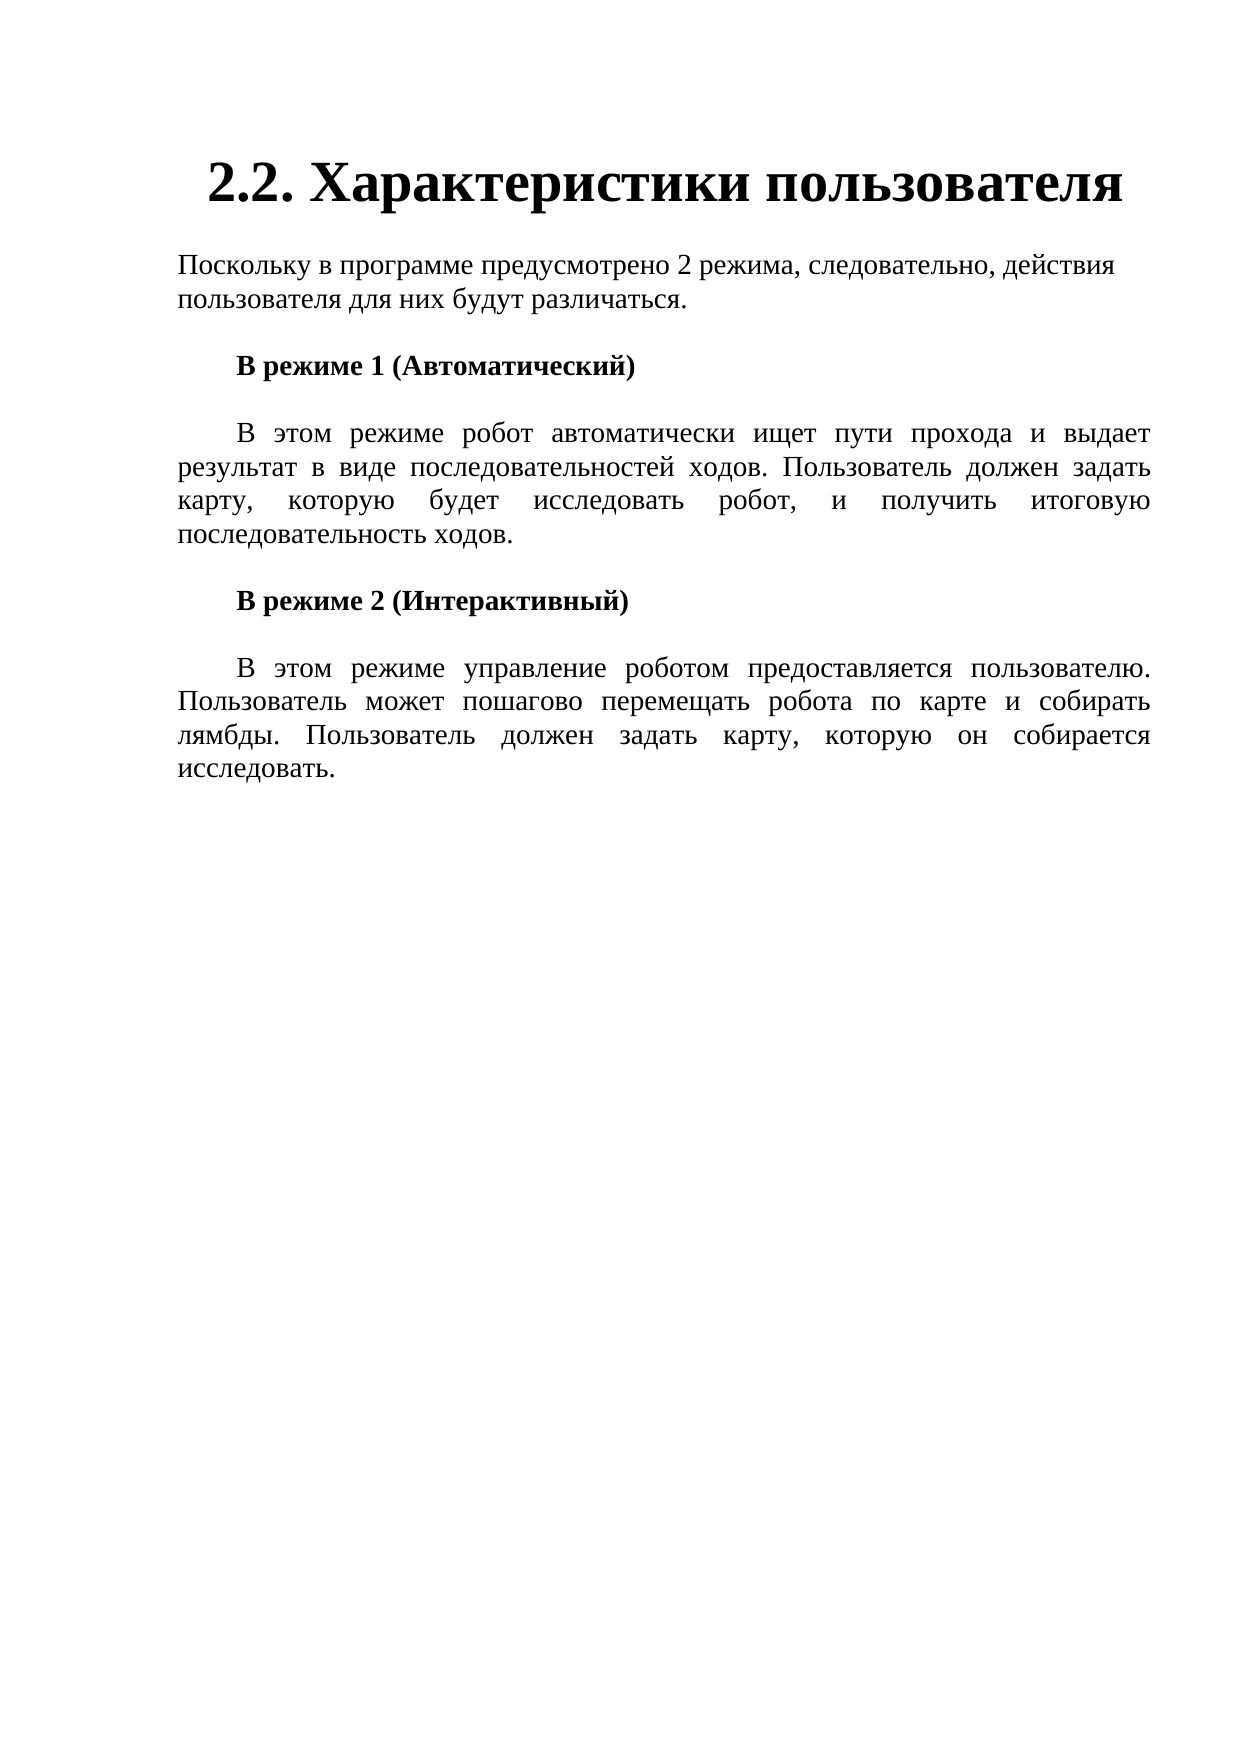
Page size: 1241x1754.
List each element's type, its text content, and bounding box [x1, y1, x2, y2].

text В этом режиме робот автоматически ищет пути прохода и выдает результат в виде последовательностей ходов. Пользователь должен задать карту, которую будет исследовать робот, и получить итоговую последовательность ходов. [177, 415, 1152, 549]
text Поскольку в программе предусмотрено 2 режима, следовательно, действия пользователя для них будут различаться. [177, 247, 1152, 314]
text В этом режиме управление роботом предоставляется пользователю. Пользователь может пошагово перемещать робота по карте и собирать лямбды. Пользователь должен задать карту, которую он собирается исследовать. [177, 650, 1152, 784]
text В режиме 2 (Интерактивный) [177, 583, 1152, 616]
text В режиме 1 (Автоматический) [177, 348, 1152, 382]
text 2.2. Характеристики пользователя [207, 147, 1152, 214]
